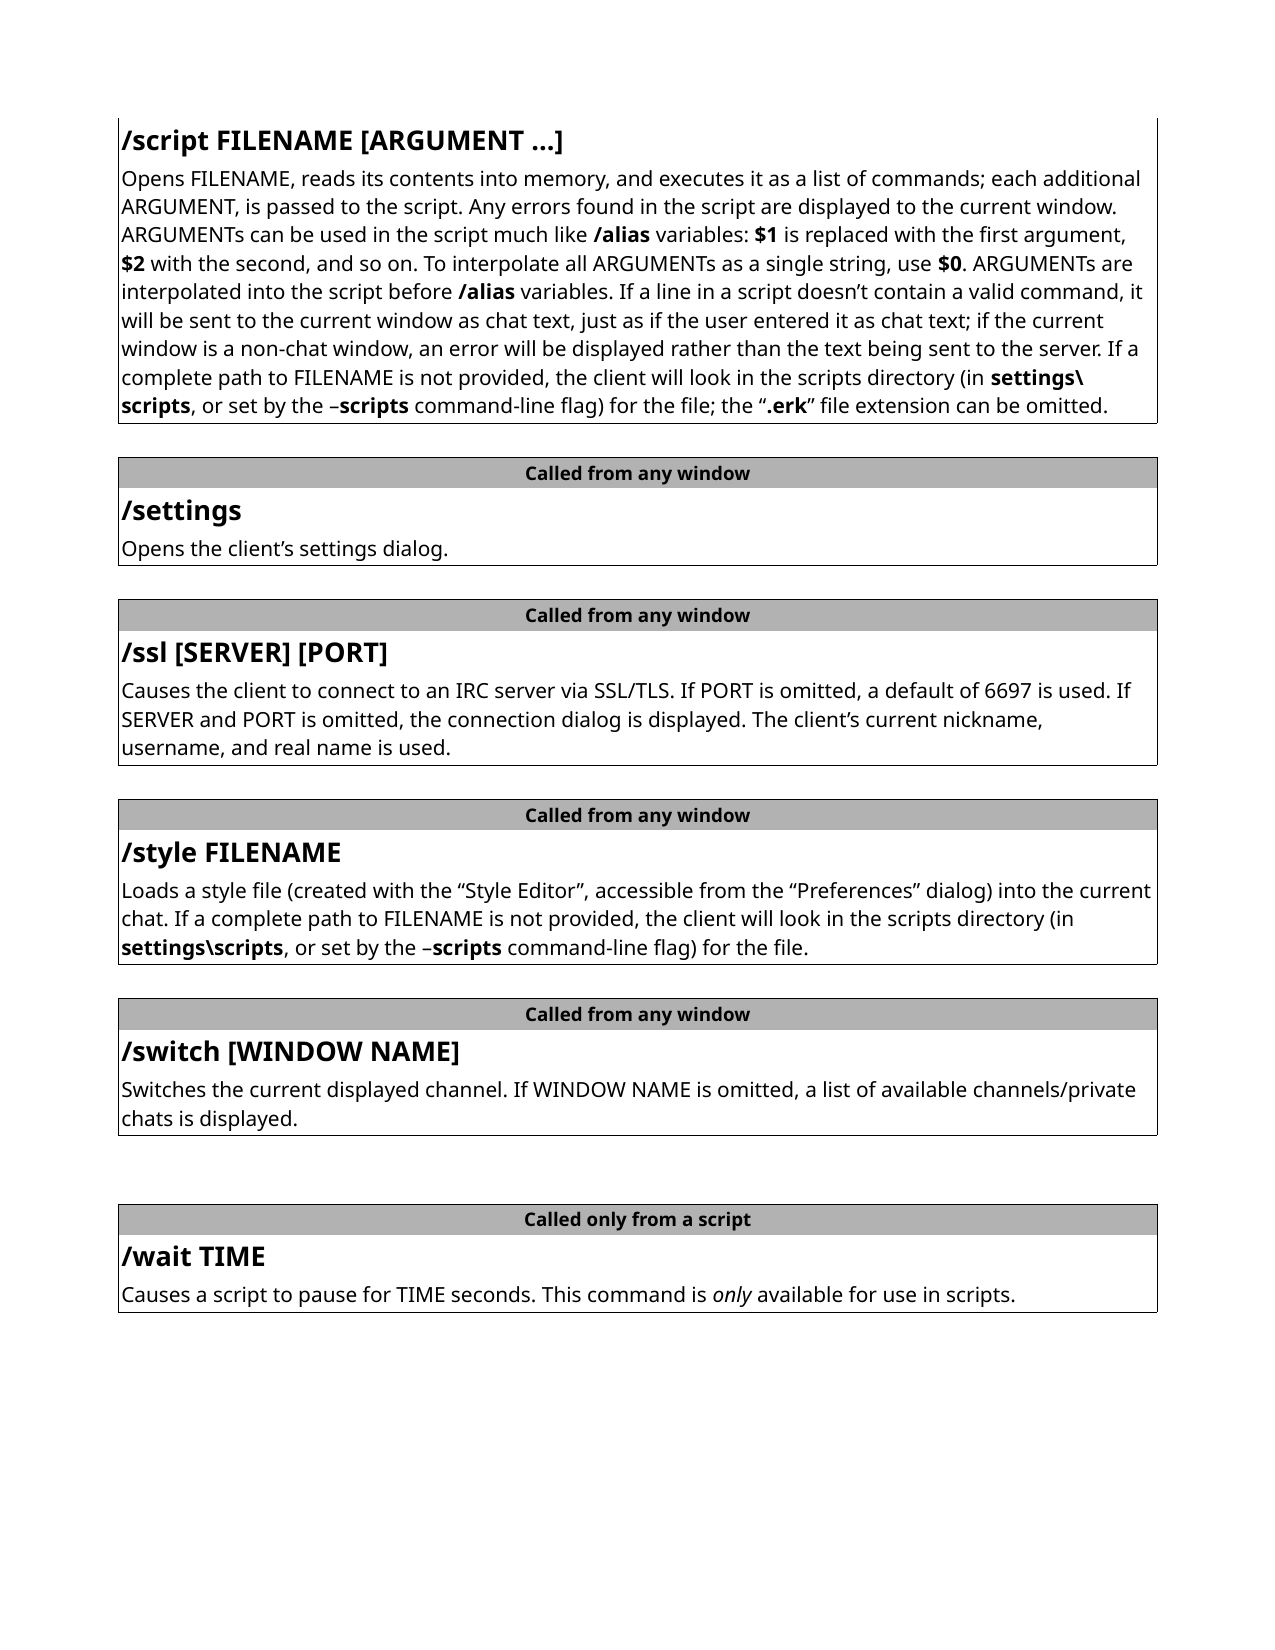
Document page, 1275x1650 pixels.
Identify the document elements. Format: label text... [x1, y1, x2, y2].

table_cell Opens FILENAME, reads its contents into memory, and executes it as a list of commands; each additional ARGUMENT, is passed to the script. Any errors found in the script are displayed to the current window. ARGUMENTs can be used in the script much like /alias variables: $1 is replaced with the first argument, $2 with the second, and so on. To interpolate all ARGUMENTs as a single string, use $0. ARGUMENTs are interpolated into the script before /alias variables. If a line in a script doesn’t contain a valid command, it will be sent to the current window as chat text, just as if the user entered it as chat text; if the current window is a non-chat window, an error will be displayed rather than the text being sent to the server. If a complete path to FILENAME is not provided, the client will look in the scripts directory (in settings\scripts, or set by the –scripts command-line flag) for the file; the “.erk” file extension can be omitted. [119, 161, 1157, 423]
table_cell /style FILENAME [119, 830, 1157, 873]
table_cell /wait TIME [119, 1235, 1157, 1278]
table_cell Causes a script to pause for TIME seconds. This command is only available for use in scripts. [119, 1278, 1157, 1312]
table_header Called from any window [119, 999, 1157, 1030]
table_header Called from any window [119, 458, 1157, 488]
table_cell /settings [119, 488, 1157, 531]
table_header Called only from a script [119, 1205, 1157, 1235]
table_cell Opens the client’s settings dialog. [119, 531, 1157, 565]
table_cell Switches the current displayed channel. If WINDOW NAME is omitted, a list of available channels/private chats is displayed. [119, 1073, 1157, 1135]
table_cell Causes the client to connect to an IRC server via SSL/TLS. If PORT is omitted, a default of 6697 is used. If SERVER and PORT is omitted, the connection dialog is displayed. The client’s current nickname, username, and real name is used. [119, 674, 1157, 765]
table_cell /switch [WINDOW NAME] [119, 1030, 1157, 1072]
table_header Called from any window [119, 800, 1157, 830]
table_header Called from any window [119, 600, 1157, 631]
table_cell Loads a style file (created with the “Style Editor”, accessible from the “Preferences” dialog) into the current chat. If a complete path to FILENAME is not provided, the client will look in the scripts directory (in settings\scripts, or set by the –scripts command-line flag) for the file. [119, 873, 1157, 964]
table_cell /script FILENAME [ARGUMENT ...] [119, 118, 1157, 161]
table_cell /ssl [SERVER] [PORT] [119, 631, 1157, 673]
